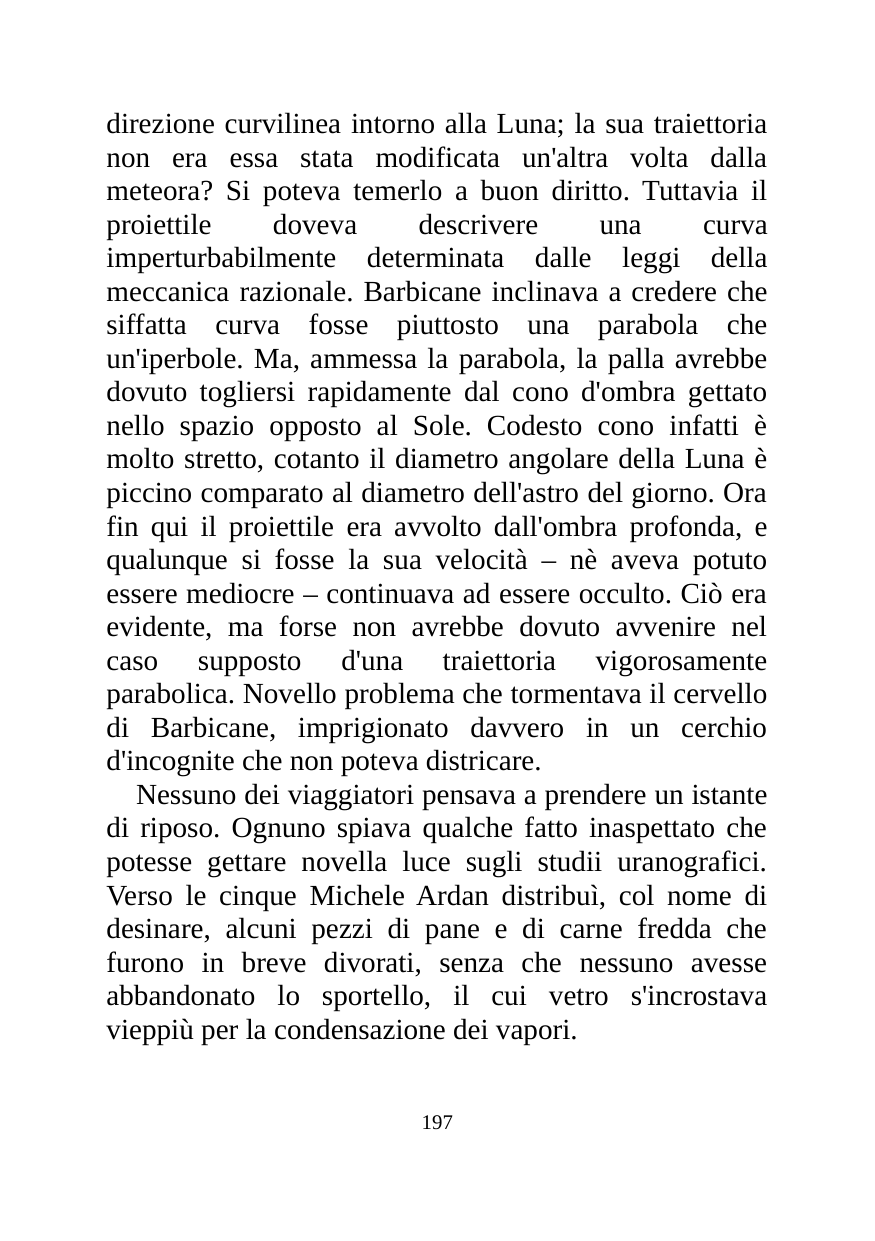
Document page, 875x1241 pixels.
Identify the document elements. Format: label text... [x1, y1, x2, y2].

text Nessuno dei viaggiatori pensava a prendere un istante di riposo. Ognuno spiava qualche fatto inaspettato che potesse gettare novella luce sugli studii uranografici. Verso le cinque Michele Ardan distribuì, col nome di desinare, alcuni pezzi di pane e di carne fredda che furono in breve divorati, senza che nessuno avesse abbandonato lo sportello, il cui vetro s'incrostava vieppiù per la condensazione dei vapori. [106, 777, 768, 1045]
text direzione curvilinea intorno alla Luna; la sua traiettoria non era essa stata modificata un'altra volta dalla meteora? Si poteva temerlo a buon diritto. Tuttavia il proiettile doveva descrivere una curva imperturbabilmente determinata dalle leggi della meccanica razionale. Barbicane inclinava a credere che siffatta curva fosse piuttosto una parabola che un'iperbole. Ma, ammessa la parabola, la palla avrebbe dovuto togliersi rapidamente dal cono d'ombra gettato nello spazio opposto al Sole. Codesto cono infatti è molto stretto, cotanto il diametro angolare della Luna è piccino comparato al diametro dell'astro del giorno. Ora fin qui il proiettile era avvolto dall'ombra profonda, e qualunque si fosse la sua velocità – nè aveva potuto essere mediocre – continuava ad essere occulto. Ciò era evidente, ma forse non avrebbe dovuto avvenire nel caso supposto d'una traiettoria vigorosamente parabolica. Novello problema che tormentava il cervello di Barbicane, imprigionato davvero in un cerchio d'incognite che non poteva districare. [106, 106, 768, 777]
